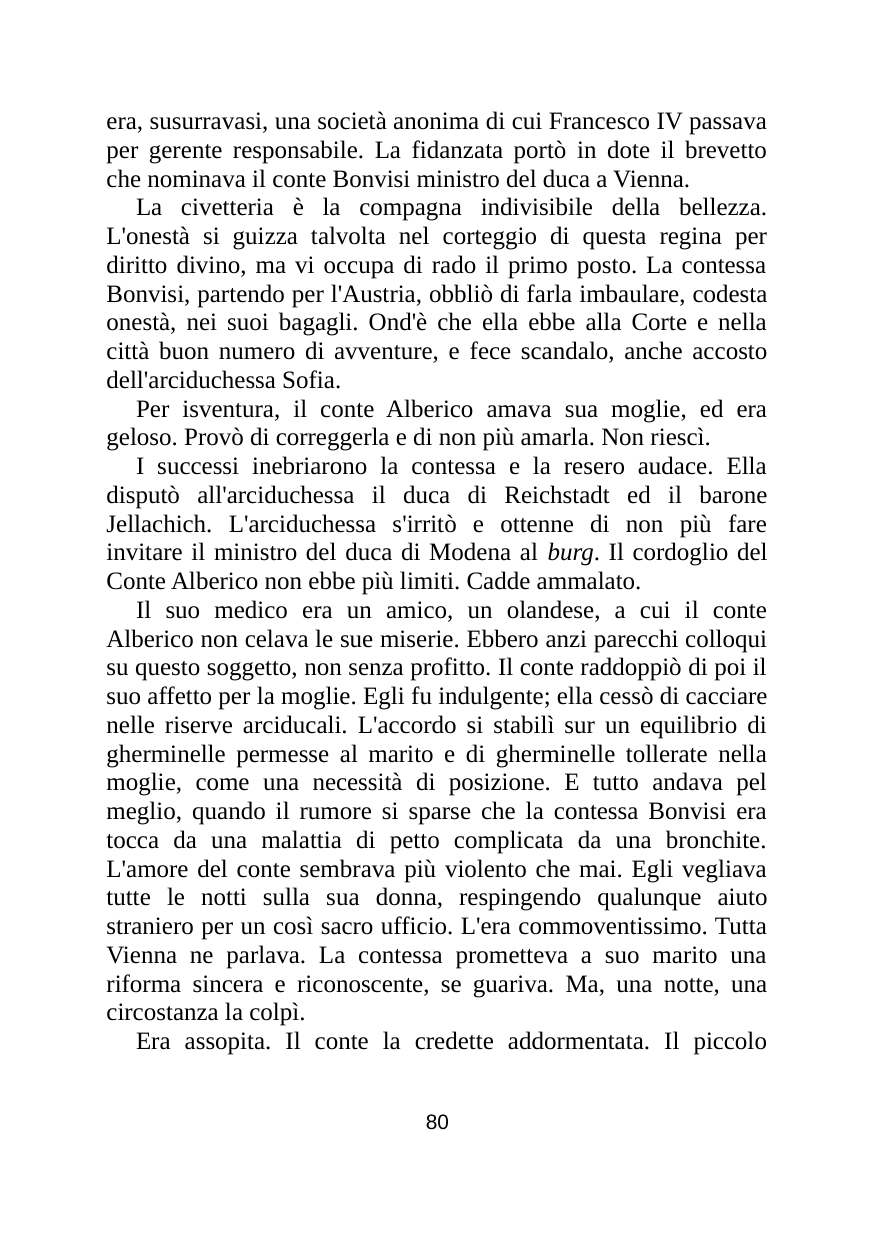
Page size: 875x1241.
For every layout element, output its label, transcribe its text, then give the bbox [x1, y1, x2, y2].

text Era assopita. Il conte la credette addormentata. Il piccolo [106, 1026, 768, 1055]
text La civetteria è la compagna indivisibile della bellezza. L'onestà si guizza talvolta nel corteggio di questa regina per diritto divino, ma vi occupa di rado il primo posto. La contessa Bonvisi, partendo per l'Austria, obbliò di farla imbaulare, codesta onestà, nei suoi bagagli. Ond'è che ella ebbe alla Corte e nella città buon numero di avventure, e fece scandalo, anche accosto dell'arciduchessa Sofia. [106, 192, 768, 394]
text Per isventura, il conte Alberico amava sua moglie, ed era geloso. Provò di correggerla e di non più amarla. Non riescì. [106, 394, 768, 451]
text I successi inebriarono la contessa e la resero audace. Ella disputò all'arciduchessa il duca di Reichstadt ed il barone Jellachich. L'arciduchessa s'irritò e ottenne di non più fare invitare il ministro del duca di Modena al burg. Il cordoglio del Conte Alberico non ebbe più limiti. Cadde ammalato. [106, 451, 768, 595]
text Il suo medico era un amico, un olandese, a cui il conte Alberico non celava le sue miserie. Ebbero anzi parecchi colloqui su questo soggetto, non senza profitto. Il conte raddoppiò di poi il suo affetto per la moglie. Egli fu indulgente; ella cessò di cacciare nelle riserve arciducali. L'accordo si stabilì sur un equilibrio di gherminelle permesse al marito e di gherminelle tollerate nella moglie, come una necessità di posizione. E tutto andava pel meglio, quando il rumore si sparse che la contessa Bonvisi era tocca da una malattia di petto complicata da una bronchite. L'amore del conte sembrava più violento che mai. Egli vegliava tutte le notti sulla sua donna, respingendo qualunque aiuto straniero per un così sacro ufficio. L'era commoventissimo. Tutta Vienna ne parlava. La contessa prometteva a suo marito una riforma sincera e riconoscente, se guariva. Ma, una notte, una circostanza la colpì. [106, 595, 768, 1026]
text era, susurravasi, una società anonima di cui Francesco IV passava per gerente responsabile. La fidanzata portò in dote il brevetto che nominava il conte Bonvisi ministro del duca a Vienna. [106, 106, 768, 192]
